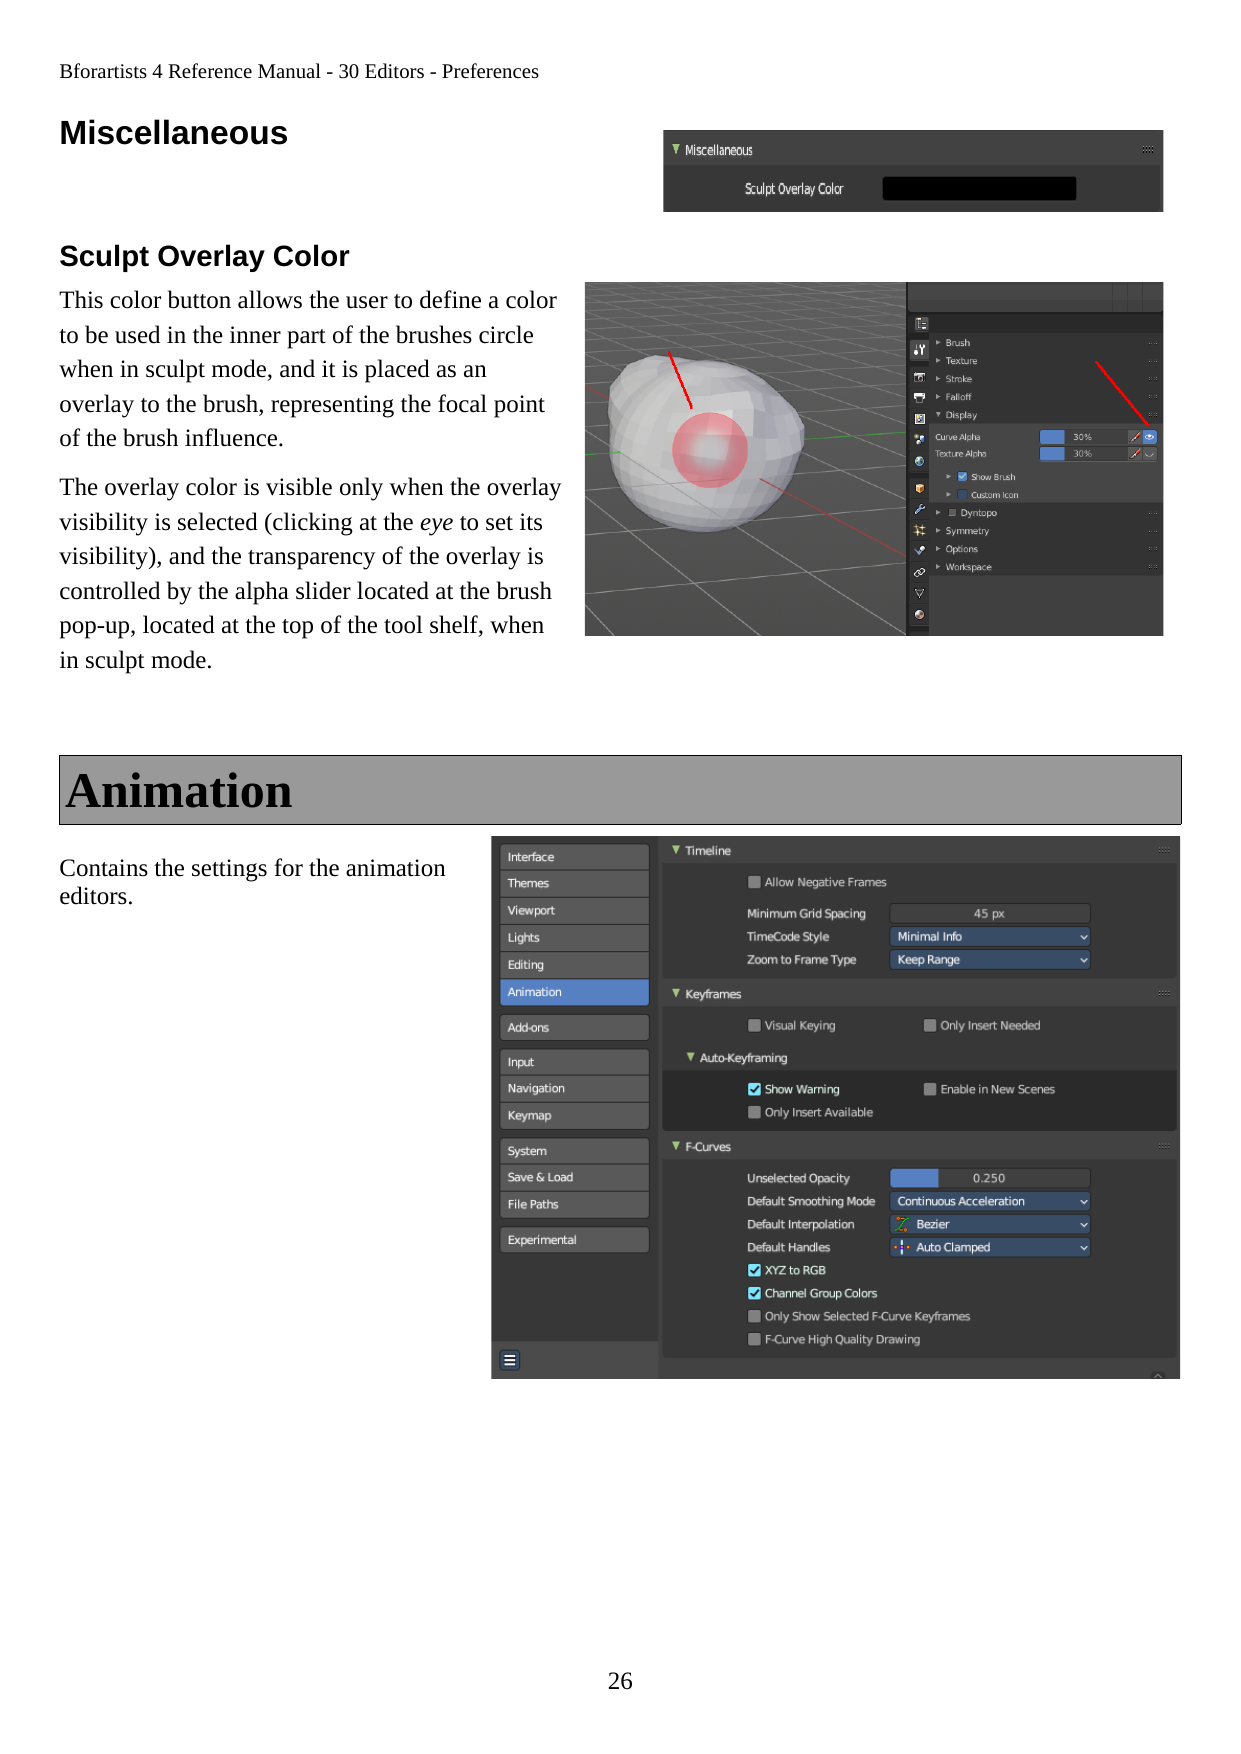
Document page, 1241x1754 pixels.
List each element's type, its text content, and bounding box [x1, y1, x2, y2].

text This color button allows the user to define a color to be used in the inner part of the brushes circle when in sculpt mode, and it is placed as an overlay to the brush, representing the focal point of the brush influence. [59, 285, 584, 452]
text Contains the settings for the animation editors. [59, 853, 491, 910]
picture [491, 836, 1181, 1379]
table_header Animation [60, 756, 1181, 824]
text The overlay color is visible only when the overlay visibility is selected (clicking at the eye to set its visibility), and the transparency of the overlay is controlled by the alpha slider located at the brush pop-up, located at the top of the tool shelf, when in sculpt mode. [59, 472, 1181, 673]
picture [584, 282, 1164, 636]
subtitle Sculpt Overlay Color [59, 239, 1181, 273]
subtitle Miscellaneous [59, 113, 1181, 151]
picture [663, 130, 1164, 212]
